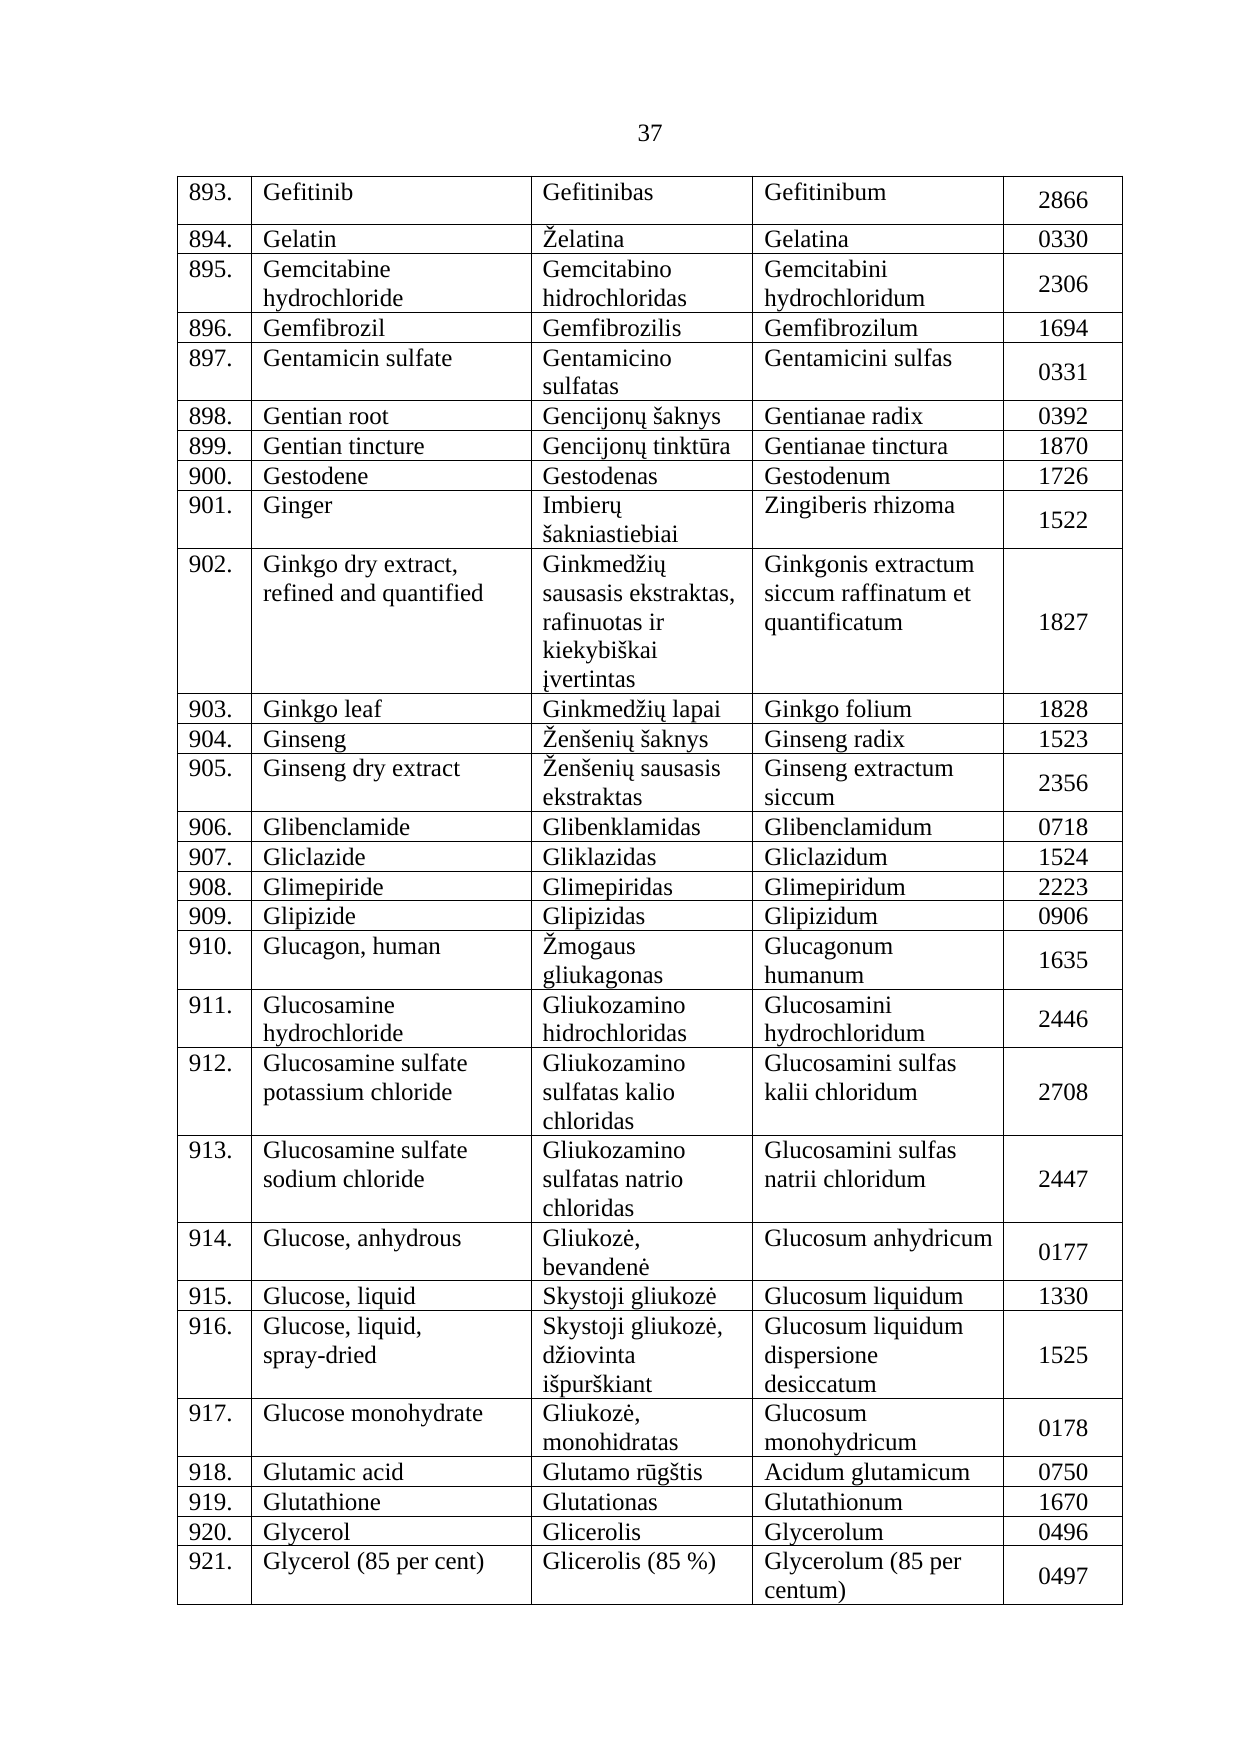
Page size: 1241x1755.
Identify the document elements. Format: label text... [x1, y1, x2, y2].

table_cell Gefitinibas [532, 177, 752, 223]
table_cell Ženšenių sausasis ekstraktas [532, 754, 752, 811]
table_cell 901. [178, 491, 251, 548]
table_cell Gliukozė, bevandenė [532, 1223, 752, 1280]
table_cell 899. [178, 431, 251, 460]
table_cell 0496 [1004, 1517, 1122, 1545]
table_cell Glutationas [532, 1487, 752, 1516]
table_cell 0497 [1004, 1546, 1122, 1604]
table_cell 2446 [1004, 990, 1122, 1047]
table_cell 920. [178, 1517, 251, 1545]
table_cell 1522 [1004, 491, 1122, 548]
table_cell 1694 [1004, 313, 1122, 342]
table_cell Gemcitabine hydrochloride [252, 254, 531, 312]
table_cell Glibenklamidas [532, 812, 752, 841]
table_cell 1525 [1004, 1311, 1122, 1397]
table_cell Gemfibrozilis [532, 313, 752, 342]
table_cell 915. [178, 1281, 251, 1310]
table_cell Imbierų šakniastiebiai [532, 491, 752, 548]
table_cell Ginseng dry extract [252, 754, 531, 811]
table_cell Ginger [252, 491, 531, 548]
table_cell Gefitinibum [753, 177, 1003, 223]
table_cell Glucosum anhydricum [753, 1223, 1003, 1280]
table_cell Glipizidum [753, 901, 1003, 930]
table_cell 1726 [1004, 461, 1122, 489]
table_cell Glibenclamide [252, 812, 531, 841]
table_cell 903. [178, 694, 251, 723]
table_cell Glucosamine hydrochloride [252, 990, 531, 1047]
table_cell Gliukozamino hidrochloridas [532, 990, 752, 1047]
table_cell Ginkmedžių sausasis ekstraktas, rafinuotas ir kiekybiškai įvertintas [532, 549, 752, 693]
table_cell 2447 [1004, 1136, 1122, 1222]
table_cell 897. [178, 343, 251, 400]
table_cell Glucosamine sulfate potassium chloride [252, 1048, 531, 1134]
table_cell 908. [178, 872, 251, 900]
table_cell 0331 [1004, 343, 1122, 400]
table_cell Gliklazidas [532, 842, 752, 871]
table_cell 2356 [1004, 754, 1122, 811]
table_cell Glucosum monohydricum [753, 1399, 1003, 1456]
table_cell Ginkgo leaf [252, 694, 531, 723]
table_cell Glucose, anhydrous [252, 1223, 531, 1280]
table_cell Glutathione [252, 1487, 531, 1516]
table_cell Ginseng [252, 724, 531, 752]
table_cell 914. [178, 1223, 251, 1280]
table_cell Glycerolum [753, 1517, 1003, 1545]
table_cell Ginseng radix [753, 724, 1003, 752]
table_cell Ginkmedžių lapai [532, 694, 752, 723]
table_cell 2866 [1004, 177, 1122, 223]
table_cell Glucose, liquid, spray‑dried [252, 1311, 531, 1397]
table_cell 0718 [1004, 812, 1122, 841]
table_cell 0178 [1004, 1399, 1122, 1456]
table_cell 1828 [1004, 694, 1122, 723]
table_cell Glucosamini hydrochloridum [753, 990, 1003, 1047]
table_cell 1870 [1004, 431, 1122, 460]
table_cell Glicerolis (85 %) [532, 1546, 752, 1604]
table_cell 906. [178, 812, 251, 841]
table_cell 902. [178, 549, 251, 693]
table_cell 898. [178, 401, 251, 430]
table_cell Gelatin [252, 225, 531, 253]
table_cell Glimepiride [252, 872, 531, 900]
table_cell Glutathionum [753, 1487, 1003, 1516]
table_cell Gestodenum [753, 461, 1003, 489]
table_cell 1523 [1004, 724, 1122, 752]
table_cell Glimepiridum [753, 872, 1003, 900]
table_cell Gentamicino sulfatas [532, 343, 752, 400]
table_cell Gelatina [753, 225, 1003, 253]
table_cell Gencijonų šaknys [532, 401, 752, 430]
table_cell Ženšenių šaknys [532, 724, 752, 752]
table_cell Gestodene [252, 461, 531, 489]
table_cell Zingiberis rhizoma [753, 491, 1003, 548]
table_cell 1827 [1004, 549, 1122, 693]
table_cell Glycerolum (85 per centum) [753, 1546, 1003, 1604]
table_cell Gemfibrozilum [753, 313, 1003, 342]
table_cell Ginkgo dry extract, refined and quantified [252, 549, 531, 693]
table_cell Gliukozamino sulfatas natrio chloridas [532, 1136, 752, 1222]
table_cell 895. [178, 254, 251, 312]
table_cell 917. [178, 1399, 251, 1456]
table_cell Gentamicini sulfas [753, 343, 1003, 400]
table_cell Glucose monohydrate [252, 1399, 531, 1456]
table_cell 911. [178, 990, 251, 1047]
table_cell Glucosamini sulfas kalii chloridum [753, 1048, 1003, 1134]
table_cell Glipizidas [532, 901, 752, 930]
table_cell Gliukozamino sulfatas kalio chloridas [532, 1048, 752, 1134]
table_cell Gentamicin sulfate [252, 343, 531, 400]
table_cell Gefitinib [252, 177, 531, 223]
table_cell Ginkgonis extractum siccum raffinatum et quantificatum [753, 549, 1003, 693]
table_cell 0392 [1004, 401, 1122, 430]
table_cell Glipizide [252, 901, 531, 930]
table_cell Gliclazide [252, 842, 531, 871]
table_cell 916. [178, 1311, 251, 1397]
table_cell Gentian tincture [252, 431, 531, 460]
table_cell Skystoji gliukozė, džiovinta išpurškiant [532, 1311, 752, 1397]
table_cell 910. [178, 931, 251, 989]
table_cell Ginkgo folium [753, 694, 1003, 723]
table_cell Glucosum liquidum dispersione desiccatum [753, 1311, 1003, 1397]
table_cell Glucagonum humanum [753, 931, 1003, 989]
table_cell 0750 [1004, 1457, 1122, 1486]
table_cell Glimepiridas [532, 872, 752, 900]
table_cell Glucosamine sulfate sodium chloride [252, 1136, 531, 1222]
table_cell 2223 [1004, 872, 1122, 900]
table_cell 2708 [1004, 1048, 1122, 1134]
table_cell Gliukozė, monohidratas [532, 1399, 752, 1456]
table_cell 904. [178, 724, 251, 752]
table_cell 919. [178, 1487, 251, 1516]
table_cell Gliclazidum [753, 842, 1003, 871]
table_cell Glucosamini sulfas natrii chloridum [753, 1136, 1003, 1222]
table_cell 907. [178, 842, 251, 871]
table_cell 912. [178, 1048, 251, 1134]
table_cell 0330 [1004, 225, 1122, 253]
table_cell 893. [178, 177, 251, 223]
table_cell Gemcitabini hydrochloridum [753, 254, 1003, 312]
table_cell Gestodenas [532, 461, 752, 489]
table_cell Glutamic acid [252, 1457, 531, 1486]
table_cell Žmogaus gliukagonas [532, 931, 752, 989]
table_cell Skystoji gliukozė [532, 1281, 752, 1310]
table_cell 1330 [1004, 1281, 1122, 1310]
table_cell 909. [178, 901, 251, 930]
table_cell Glucagon, human [252, 931, 531, 989]
table_cell 1524 [1004, 842, 1122, 871]
table_cell Gemcitabino hidrochloridas [532, 254, 752, 312]
table_cell Glutamo rūgštis [532, 1457, 752, 1486]
table_cell 1670 [1004, 1487, 1122, 1516]
table_cell Gemfibrozil [252, 313, 531, 342]
table_cell 900. [178, 461, 251, 489]
table_cell Ginseng extractum siccum [753, 754, 1003, 811]
table_cell 1635 [1004, 931, 1122, 989]
table_cell 894. [178, 225, 251, 253]
table_cell 913. [178, 1136, 251, 1222]
table_cell 0177 [1004, 1223, 1122, 1280]
table_cell 896. [178, 313, 251, 342]
table_cell Acidum glutamicum [753, 1457, 1003, 1486]
table_cell Glibenclamidum [753, 812, 1003, 841]
table_cell Glycerol [252, 1517, 531, 1545]
table_cell Glicerolis [532, 1517, 752, 1545]
table_cell Želatina [532, 225, 752, 253]
table_cell Glucose, liquid [252, 1281, 531, 1310]
table_cell 0906 [1004, 901, 1122, 930]
table_cell 918. [178, 1457, 251, 1486]
table_cell 2306 [1004, 254, 1122, 312]
table_cell Gencijonų tinktūra [532, 431, 752, 460]
table_cell Glycerol (85 per cent) [252, 1546, 531, 1604]
table_cell 921. [178, 1546, 251, 1604]
table_cell Gentian root [252, 401, 531, 430]
table_cell 905. [178, 754, 251, 811]
table_cell Gentianae radix [753, 401, 1003, 430]
table_cell Gentianae tinctura [753, 431, 1003, 460]
table_cell Glucosum liquidum [753, 1281, 1003, 1310]
